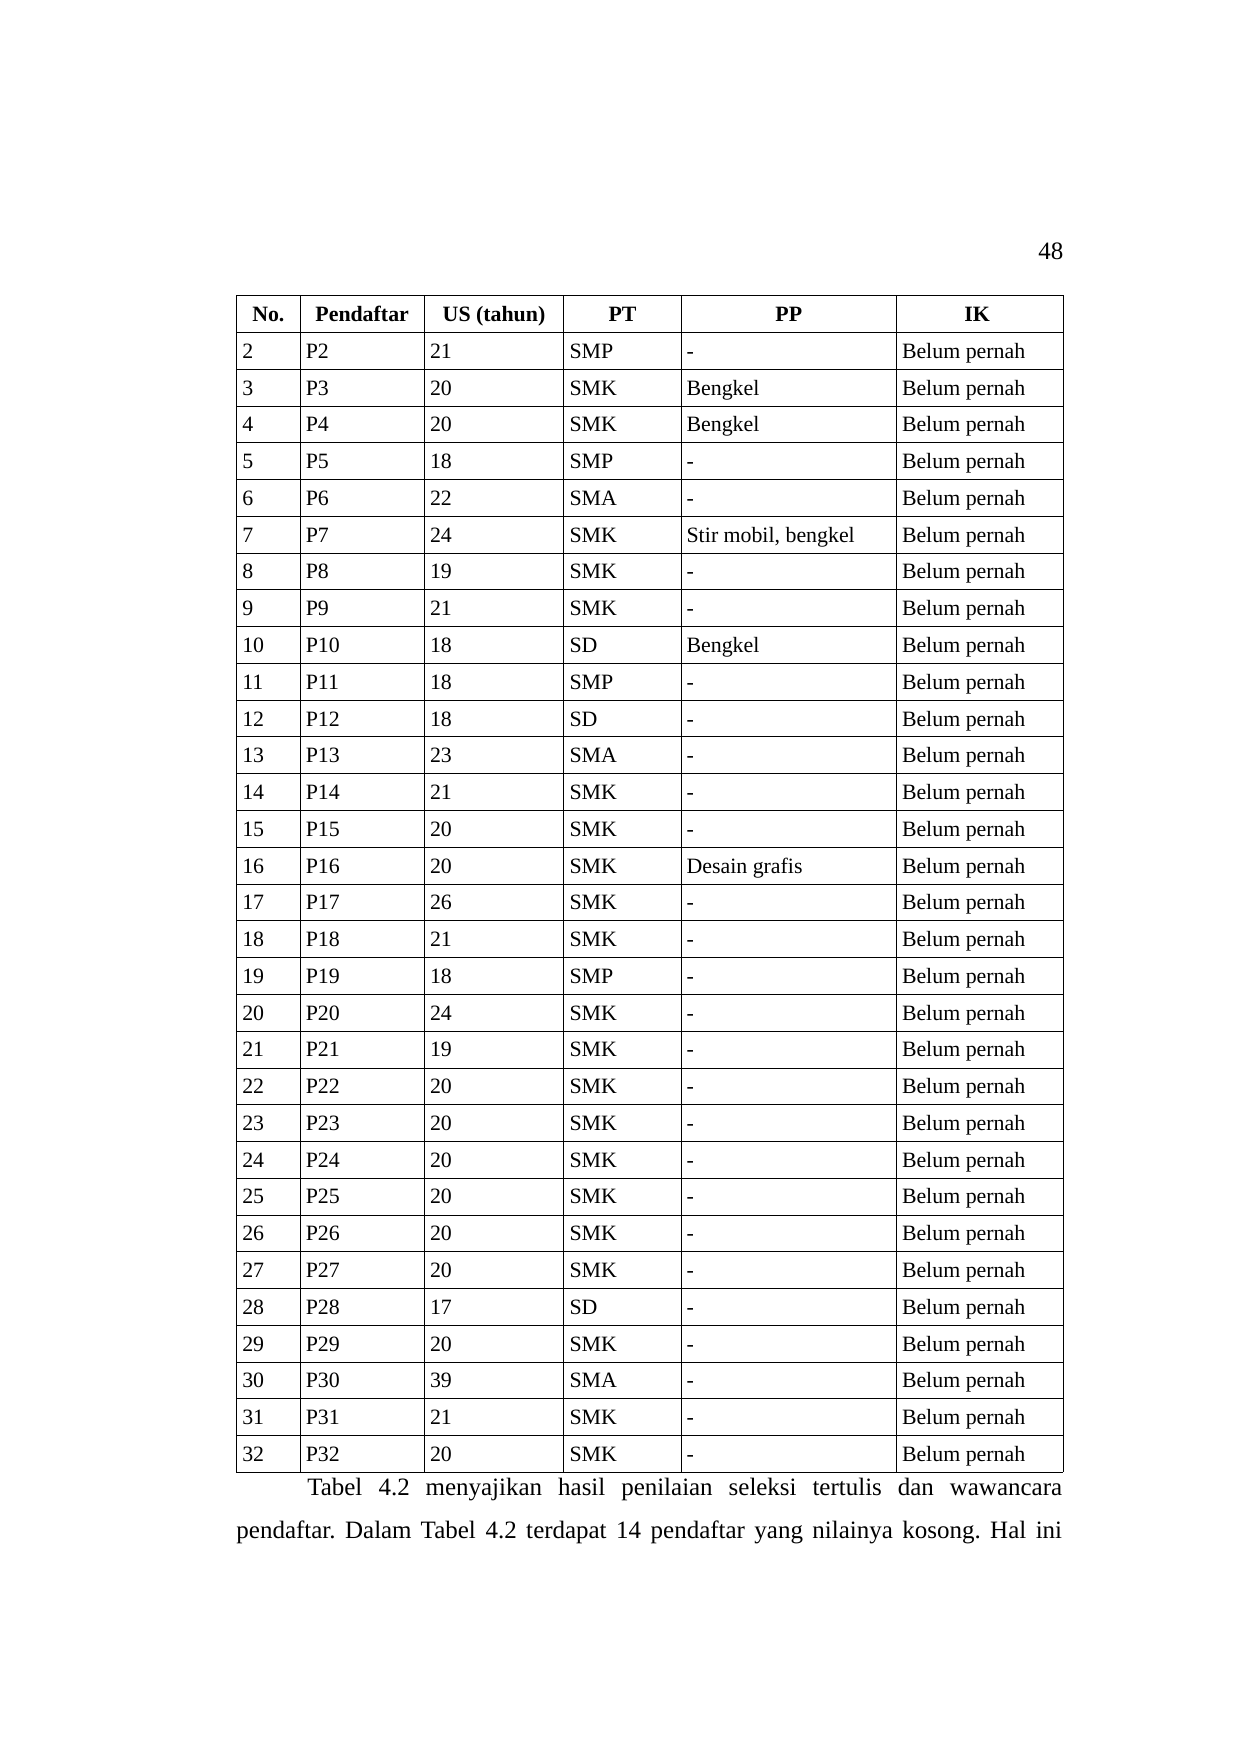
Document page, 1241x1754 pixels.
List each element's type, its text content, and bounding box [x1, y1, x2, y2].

table_cell Belum pernah [897, 1289, 1063, 1325]
table_cell 7 [237, 517, 300, 553]
table_cell SMK [564, 1069, 681, 1104]
table_cell Belum pernah [897, 774, 1063, 810]
table_cell SMK [564, 1252, 681, 1288]
table_cell - [682, 333, 896, 369]
table_cell Belum pernah [897, 1216, 1063, 1251]
table_cell Belum pernah [897, 590, 1063, 626]
table_cell 20 [425, 1326, 563, 1362]
table_cell 19 [425, 1032, 563, 1067]
table_cell Belum pernah [897, 1032, 1063, 1067]
table_cell 3 [237, 370, 300, 406]
table_cell P26 [301, 1216, 424, 1251]
table_cell P17 [301, 885, 424, 920]
table_cell 27 [237, 1252, 300, 1288]
table_cell SMK [564, 1399, 681, 1435]
table_cell SMK [564, 407, 681, 442]
table_cell SD [564, 701, 681, 736]
table_cell SMK [564, 811, 681, 847]
table_cell 20 [425, 811, 563, 847]
table_cell SMP [564, 664, 681, 700]
table_cell 20 [425, 1216, 563, 1251]
table_cell SMK [564, 1142, 681, 1178]
table_header PP [682, 296, 896, 332]
table_cell P30 [301, 1363, 424, 1398]
table_cell Belum pernah [897, 737, 1063, 773]
table_header PT [564, 296, 681, 332]
table_cell - [682, 958, 896, 994]
table_cell 20 [425, 370, 563, 406]
table_cell SMK [564, 1105, 681, 1141]
table_cell SMA [564, 480, 681, 516]
table_cell Belum pernah [897, 701, 1063, 736]
table_cell 30 [237, 1363, 300, 1398]
table_cell SMK [564, 774, 681, 810]
table_cell 21 [425, 333, 563, 369]
table_cell P8 [301, 554, 424, 589]
table_cell - [682, 1142, 896, 1178]
table_cell P5 [301, 443, 424, 479]
table_cell Bengkel [682, 370, 896, 406]
table_cell 20 [425, 848, 563, 883]
table_cell Desain grafis [682, 848, 896, 883]
table_cell 21 [237, 1032, 300, 1067]
table_cell - [682, 1216, 896, 1251]
table_cell Belum pernah [897, 517, 1063, 553]
table_cell P32 [301, 1436, 424, 1472]
table_cell - [682, 737, 896, 773]
table_cell P11 [301, 664, 424, 700]
table_cell 14 [237, 774, 300, 810]
table_cell 24 [237, 1142, 300, 1178]
table_cell SMP [564, 333, 681, 369]
table_cell P25 [301, 1179, 424, 1214]
table_cell SMK [564, 554, 681, 589]
table_cell Belum pernah [897, 1179, 1063, 1214]
table_cell SMK [564, 370, 681, 406]
table_cell 20 [425, 1105, 563, 1141]
table_cell 22 [425, 480, 563, 516]
table_cell 17 [237, 885, 300, 920]
table_cell SMK [564, 1326, 681, 1362]
table_cell 16 [237, 848, 300, 883]
table_cell SMK [564, 517, 681, 553]
table_cell 20 [425, 1179, 563, 1214]
table_cell 12 [237, 701, 300, 736]
table_cell - [682, 921, 896, 957]
table_cell - [682, 1399, 896, 1435]
table_cell 20 [425, 407, 563, 442]
table_cell P6 [301, 480, 424, 516]
table_cell 29 [237, 1326, 300, 1362]
table_cell SMK [564, 921, 681, 957]
table_cell 9 [237, 590, 300, 626]
table_cell - [682, 1105, 896, 1141]
table_cell 25 [237, 1179, 300, 1214]
table_cell 8 [237, 554, 300, 589]
table_cell SMK [564, 590, 681, 626]
table_cell 4 [237, 407, 300, 442]
table_cell Belum pernah [897, 443, 1063, 479]
table_cell SD [564, 627, 681, 663]
table_cell - [682, 480, 896, 516]
table_cell P12 [301, 701, 424, 736]
table_cell 20 [425, 1252, 563, 1288]
table_cell 20 [425, 1436, 563, 1472]
table_cell - [682, 811, 896, 847]
table_cell 26 [425, 885, 563, 920]
table_cell P2 [301, 333, 424, 369]
table_header Pendaftar [301, 296, 424, 332]
table_cell 13 [237, 737, 300, 773]
table_cell SMP [564, 958, 681, 994]
table_cell SD [564, 1289, 681, 1325]
table_cell Stir mobil, bengkel [682, 517, 896, 553]
table_cell Belum pernah [897, 554, 1063, 589]
table_cell Belum pernah [897, 627, 1063, 663]
table_cell P13 [301, 737, 424, 773]
table_cell SMK [564, 1436, 681, 1472]
table_cell P10 [301, 627, 424, 663]
table_cell - [682, 1326, 896, 1362]
table_cell - [682, 664, 896, 700]
table_cell 31 [237, 1399, 300, 1435]
table_cell SMP [564, 443, 681, 479]
table_cell - [682, 1252, 896, 1288]
table_cell P15 [301, 811, 424, 847]
table_cell Belum pernah [897, 1399, 1063, 1435]
table_cell Bengkel [682, 407, 896, 442]
table_cell - [682, 1032, 896, 1067]
table_cell P22 [301, 1069, 424, 1104]
table_cell Belum pernah [897, 370, 1063, 406]
table_cell SMK [564, 885, 681, 920]
table_cell Belum pernah [897, 811, 1063, 847]
table_cell P14 [301, 774, 424, 810]
table_cell Belum pernah [897, 1436, 1063, 1472]
table_cell 18 [425, 958, 563, 994]
table_cell P21 [301, 1032, 424, 1067]
table_cell P19 [301, 958, 424, 994]
table_cell P23 [301, 1105, 424, 1141]
table_cell Belum pernah [897, 333, 1063, 369]
table_cell Belum pernah [897, 995, 1063, 1031]
table_cell Belum pernah [897, 1252, 1063, 1288]
table_cell 20 [425, 1069, 563, 1104]
table_cell P18 [301, 921, 424, 957]
table_cell P31 [301, 1399, 424, 1435]
table_cell P27 [301, 1252, 424, 1288]
table_cell 15 [237, 811, 300, 847]
table_cell 24 [425, 517, 563, 553]
table_cell 5 [237, 443, 300, 479]
table_cell 6 [237, 480, 300, 516]
table_cell - [682, 554, 896, 589]
table_cell 21 [425, 1399, 563, 1435]
table_cell 18 [425, 701, 563, 736]
table_cell Belum pernah [897, 407, 1063, 442]
table_cell - [682, 1289, 896, 1325]
table_cell P28 [301, 1289, 424, 1325]
table_cell - [682, 1179, 896, 1214]
table_cell SMK [564, 1216, 681, 1251]
table_header IK [897, 296, 1063, 332]
table_cell P9 [301, 590, 424, 626]
table_cell P16 [301, 848, 424, 883]
table_cell Belum pernah [897, 1105, 1063, 1141]
table_cell SMA [564, 1363, 681, 1398]
table_cell - [682, 701, 896, 736]
table_cell 10 [237, 627, 300, 663]
table_cell Bengkel [682, 627, 896, 663]
table_cell 32 [237, 1436, 300, 1472]
table_cell Belum pernah [897, 848, 1063, 883]
table_cell 26 [237, 1216, 300, 1251]
table_cell 22 [237, 1069, 300, 1104]
table_cell Belum pernah [897, 1363, 1063, 1398]
table_cell P20 [301, 995, 424, 1031]
table_cell 11 [237, 664, 300, 700]
table_cell 17 [425, 1289, 563, 1325]
table_cell - [682, 1436, 896, 1472]
table_cell SMK [564, 1032, 681, 1067]
table_cell Belum pernah [897, 921, 1063, 957]
table_cell P29 [301, 1326, 424, 1362]
table_cell 23 [425, 737, 563, 773]
table_cell 21 [425, 590, 563, 626]
table_cell 18 [237, 921, 300, 957]
table_cell Belum pernah [897, 1326, 1063, 1362]
table_cell 20 [237, 995, 300, 1031]
table_cell 21 [425, 774, 563, 810]
table_cell 19 [425, 554, 563, 589]
table_cell 23 [237, 1105, 300, 1141]
table_cell - [682, 774, 896, 810]
table_cell 18 [425, 627, 563, 663]
table_cell P7 [301, 517, 424, 553]
table_cell P3 [301, 370, 424, 406]
table_cell - [682, 590, 896, 626]
table_cell Belum pernah [897, 1069, 1063, 1104]
table_cell 21 [425, 921, 563, 957]
table_cell SMK [564, 848, 681, 883]
table_cell 18 [425, 443, 563, 479]
table_cell - [682, 885, 896, 920]
table_cell 39 [425, 1363, 563, 1398]
table_cell 2 [237, 333, 300, 369]
table_cell 19 [237, 958, 300, 994]
table_header US (tahun) [425, 296, 563, 332]
table_cell SMK [564, 1179, 681, 1214]
table_cell - [682, 1363, 896, 1398]
table_cell P24 [301, 1142, 424, 1178]
table_cell P4 [301, 407, 424, 442]
table_cell - [682, 995, 896, 1031]
table_cell Belum pernah [897, 958, 1063, 994]
table_cell SMA [564, 737, 681, 773]
table_cell 24 [425, 995, 563, 1031]
table_cell SMK [564, 995, 681, 1031]
table_cell 20 [425, 1142, 563, 1178]
text Tabel 4.2 menyajikan hasil penilaian seleksi tertulis dan wawancara pendaftar. Dalam Tabel 4.2 terdapat 14 pendaftar yang nilainya kosong. Hal ini [236, 1473, 1063, 1544]
table_cell Belum pernah [897, 664, 1063, 700]
table_cell Belum pernah [897, 1142, 1063, 1178]
table_cell - [682, 1069, 896, 1104]
table_cell 18 [425, 664, 563, 700]
table_cell Belum pernah [897, 885, 1063, 920]
table_cell 28 [237, 1289, 300, 1325]
table_cell Belum pernah [897, 480, 1063, 516]
table_cell - [682, 443, 896, 479]
table_header No. [237, 296, 300, 332]
